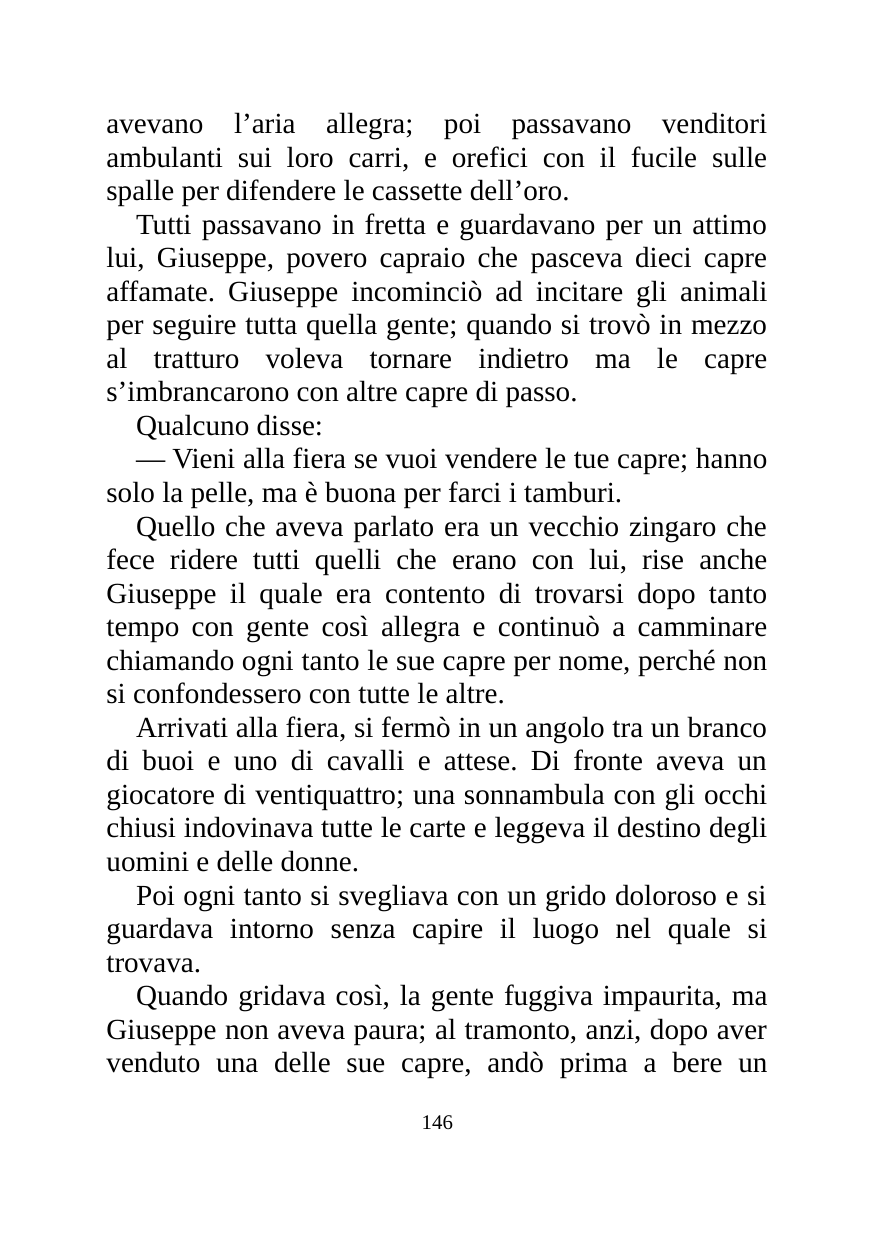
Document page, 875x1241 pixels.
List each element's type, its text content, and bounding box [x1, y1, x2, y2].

text avevano l’aria allegra; poi passavano venditori ambulanti sui loro carri, e orefici con il fucile sulle spalle per difendere le cassette dell’oro. [106, 106, 768, 207]
text Poi ogni tanto si svegliava con un grido doloroso e si guardava intorno senza capire il luogo nel quale si trovava. [106, 878, 768, 978]
text Qualcuno disse: [106, 408, 768, 442]
text Quello che aveva parlato era un vecchio zingaro che fece ridere tutti quelli che erano con lui, rise anche Giuseppe il quale era contento di trovarsi dopo tanto tempo con gente così allegra e continuò a camminare chiamando ogni tanto le sue capre per nome, perché non si confondessero con tutte le altre. [106, 509, 768, 710]
text — Vieni alla fiera se vuoi vendere le tue capre; hanno solo la pelle, ma è buona per farci i tamburi. [106, 442, 768, 509]
text Quando gridava così, la gente fuggiva impaurita, ma Giuseppe non aveva paura; al tramonto, anzi, dopo aver venduto una delle sue capre, andò prima a bere un [106, 978, 768, 1079]
text Tutti passavano in fretta e guardavano per un attimo lui, Giuseppe, povero capraio che pasceva dieci capre affamate. Giuseppe incominciò ad incitare gli animali per seguire tutta quella gente; quando si trovò in mezzo al tratturo voleva tornare indietro ma le capre s’imbrancarono con altre capre di passo. [106, 207, 768, 408]
text Arrivati alla fiera, si fermò in un angolo tra un branco di buoi e uno di cavalli e attese. Di fronte aveva un giocatore di ventiquattro; una sonnambula con gli occhi chiusi indovinava tutte le carte e leggeva il destino degli uomini e delle donne. [106, 710, 768, 878]
